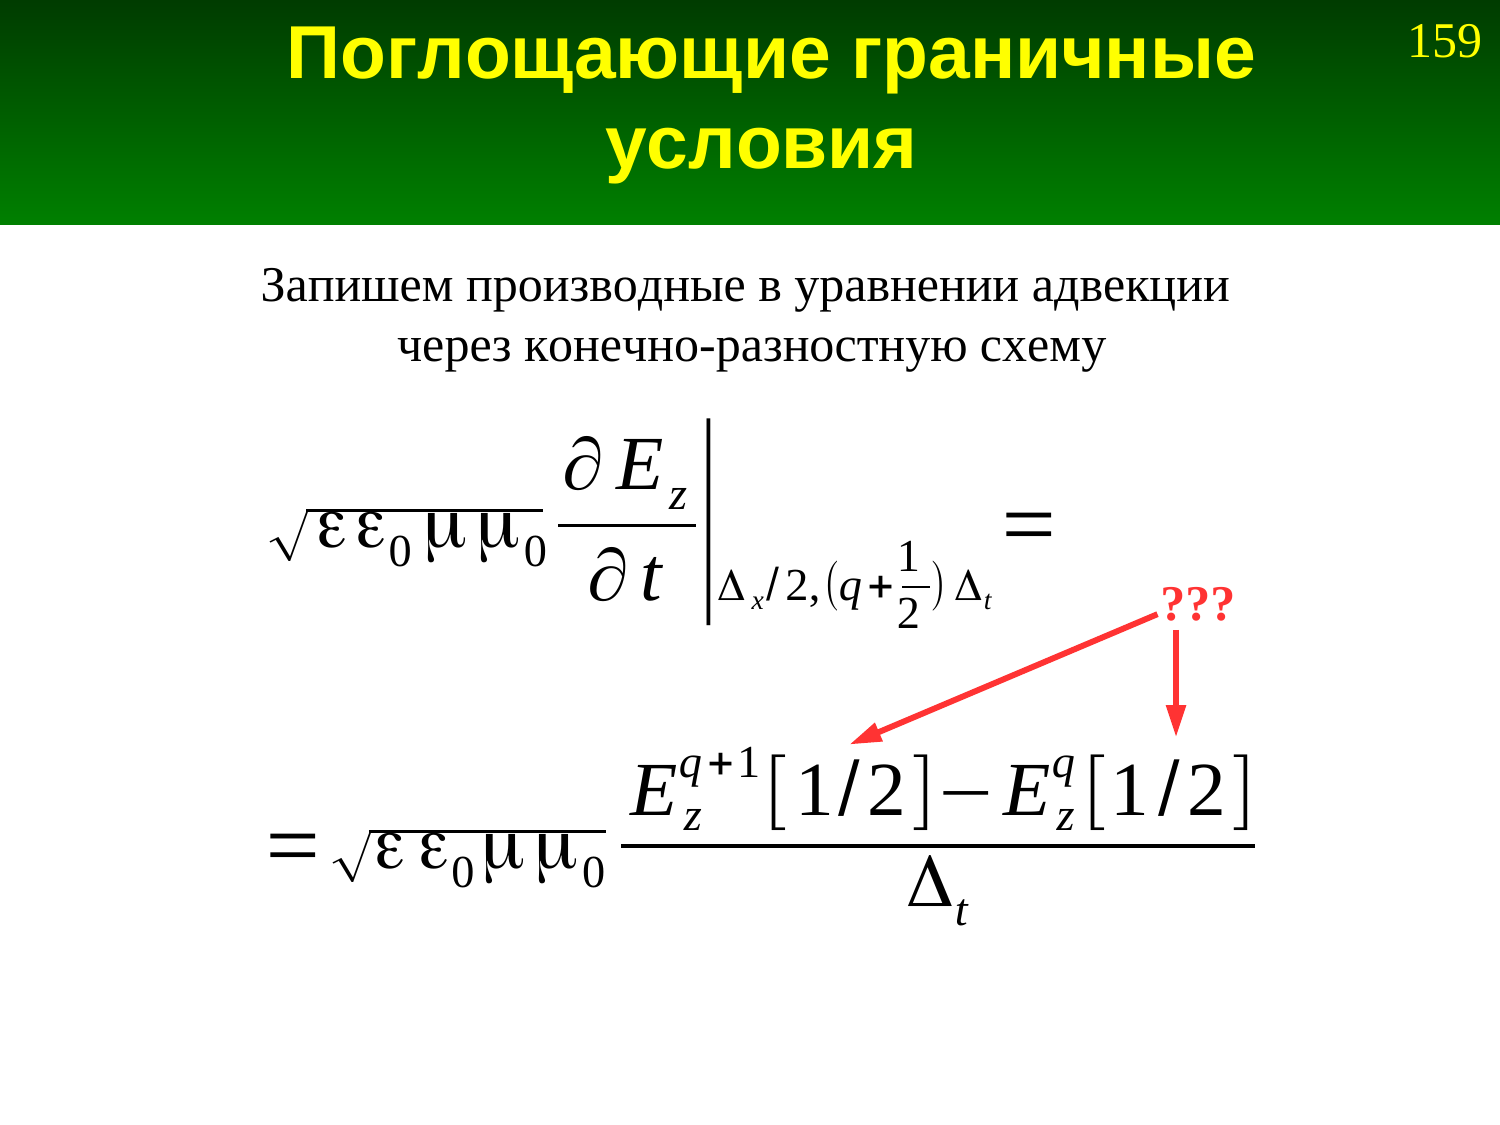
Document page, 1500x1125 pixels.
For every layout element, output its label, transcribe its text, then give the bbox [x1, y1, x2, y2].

title Поглощающие граничные условия [123, 0, 1399, 192]
chart [243, 413, 1276, 937]
text_box Запишем производные в уравнении адвекции через конечно-разностную схему [245, 244, 1258, 379]
text_box ??? [1145, 562, 1264, 638]
